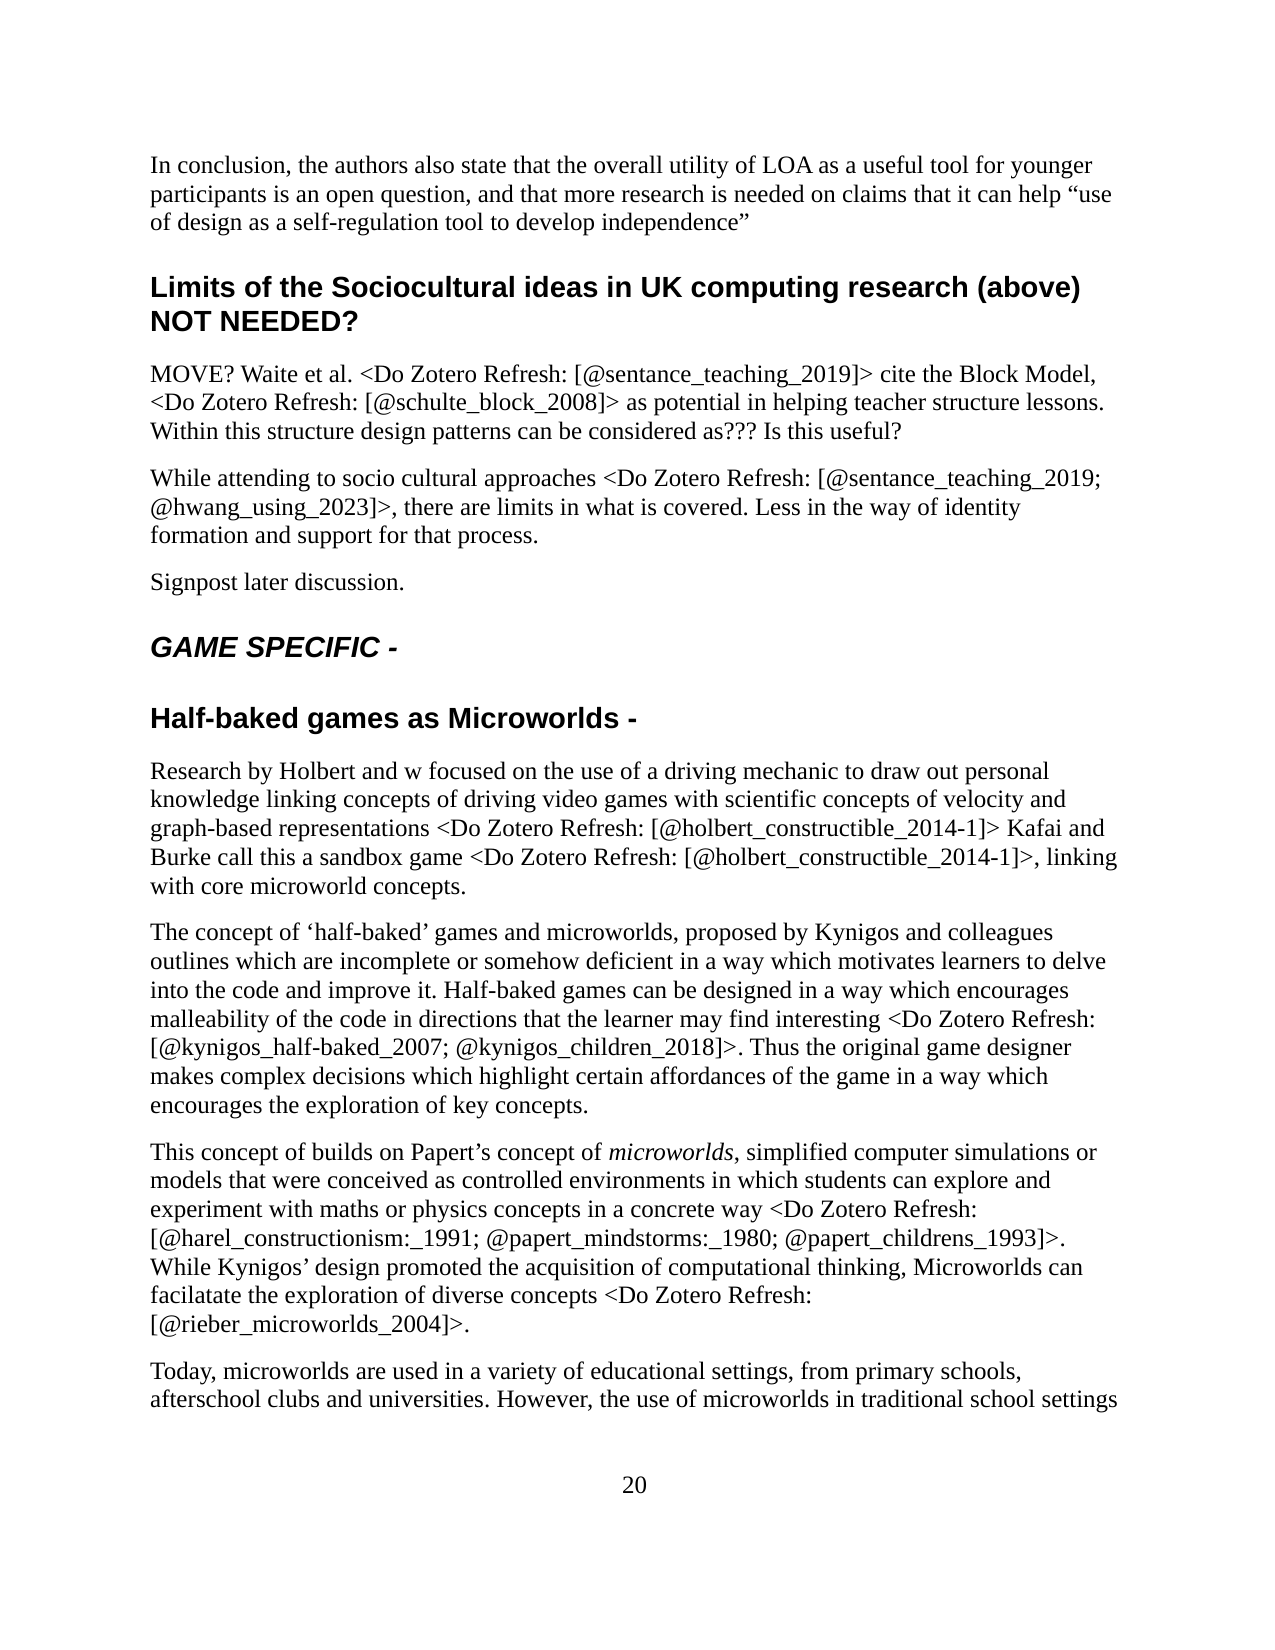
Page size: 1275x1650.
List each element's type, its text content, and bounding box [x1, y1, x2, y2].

text This concept of builds on Papert’s concept of microworlds, simplified computer simulations or models that were conceived as controlled environments in which students can explore and experiment with maths or physics concepts in a concrete way <Do Zotero Refresh: [@harel_constructionism:_1991; @papert_mindstorms:_1980; @papert_childrens_1993]>. While Kynigos’ design promoted the acquisition of computational thinking, Microworlds can facilatate the exploration of diverse concepts <Do Zotero Refresh: [@rieber_microworlds_2004]>. [150, 1137, 1125, 1338]
text The concept of ‘half-baked’ games and microworlds, proposed by Kynigos and colleagues outlines which are incomplete or somehow deficient in a way which motivates learners to delve into the code and improve it. Half-baked games can be designed in a way which encourages malleability of the code in directions that the learner may find interesting <Do Zotero Refresh: [@kynigos_half-baked_2007; @kynigos_children_2018]>. Thus the original game designer makes complex decisions which highlight certain affordances of the game in a way which encourages the exploration of key concepts. [150, 917, 1125, 1119]
text Today, microworlds are used in a variety of educational settings, from primary schools, afterschool clubs and universities. However, the use of microworlds in traditional school settings [150, 1356, 1125, 1413]
text Signpost later discussion. [150, 567, 1125, 596]
subtitle Half-baked games as Microworlds - [150, 701, 1125, 734]
text In conclusion, the authors also state that the overall utility of LOA as a useful tool for younger participants is an open question, and that more research is needed on claims that it can help “use of design as a self-regulation tool to develop independence” [150, 150, 1125, 236]
text Research by Holbert and w focused on the use of a driving mechanic to draw out personal knowledge linking concepts of driving video games with scientific concepts of velocity and graph-based representations <Do Zotero Refresh: [@holbert_constructible_2014-1]> Kafai and Burke call this a sandbox game <Do Zotero Refresh: [@holbert_constructible_2014-1]>, linking with core microworld concepts. [150, 756, 1125, 899]
text MOVE? Waite et al. <Do Zotero Refresh: [@sentance_teaching_2019]> cite the Block Model, <Do Zotero Refresh: [@schulte_block_2008]> as potential in helping teacher structure lessons. Within this structure design patterns can be considered as??? Is this useful? [150, 359, 1125, 445]
text While attending to socio cultural approaches <Do Zotero Refresh: [@sentance_teaching_2019; @hwang_using_2023]>, there are limits in what is covered. Less in the way of identity formation and support for that process. [150, 463, 1125, 549]
subtitle GAME SPECIFIC - [150, 630, 1125, 663]
subtitle Limits of the Sociocultural ideas in UK computing research (above) NOT NEEDED? [150, 270, 1125, 337]
